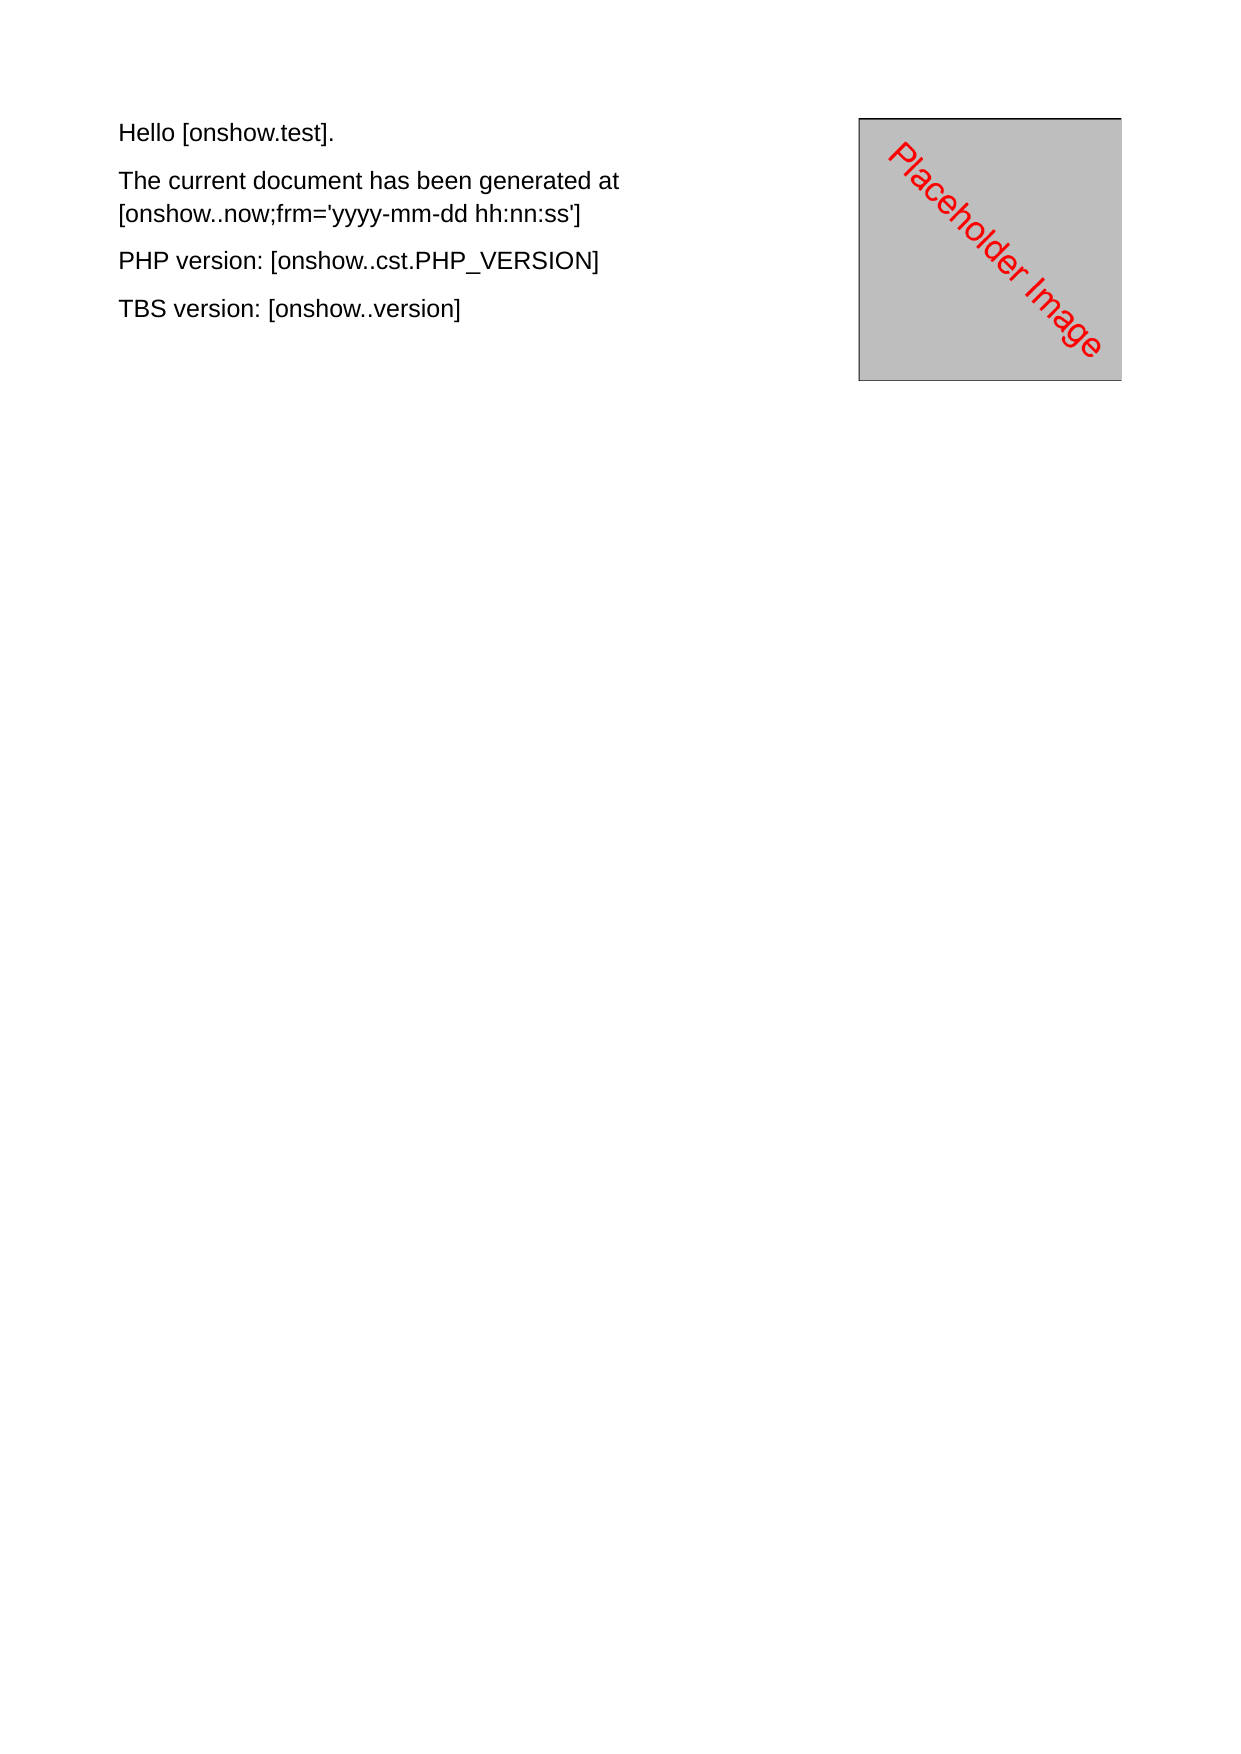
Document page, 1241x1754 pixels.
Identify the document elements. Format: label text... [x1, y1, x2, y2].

text Hello [onshow.test]. [118, 118, 858, 147]
picture [858, 118, 1122, 381]
text TBS version: [onshow..version] [118, 294, 858, 323]
text PHP version: [onshow..cst.PHP_VERSION] [118, 246, 858, 275]
text The current document has been generated at [onshow..now;frm='yyyy-mm-dd hh:nn:ss'] [118, 166, 858, 227]
